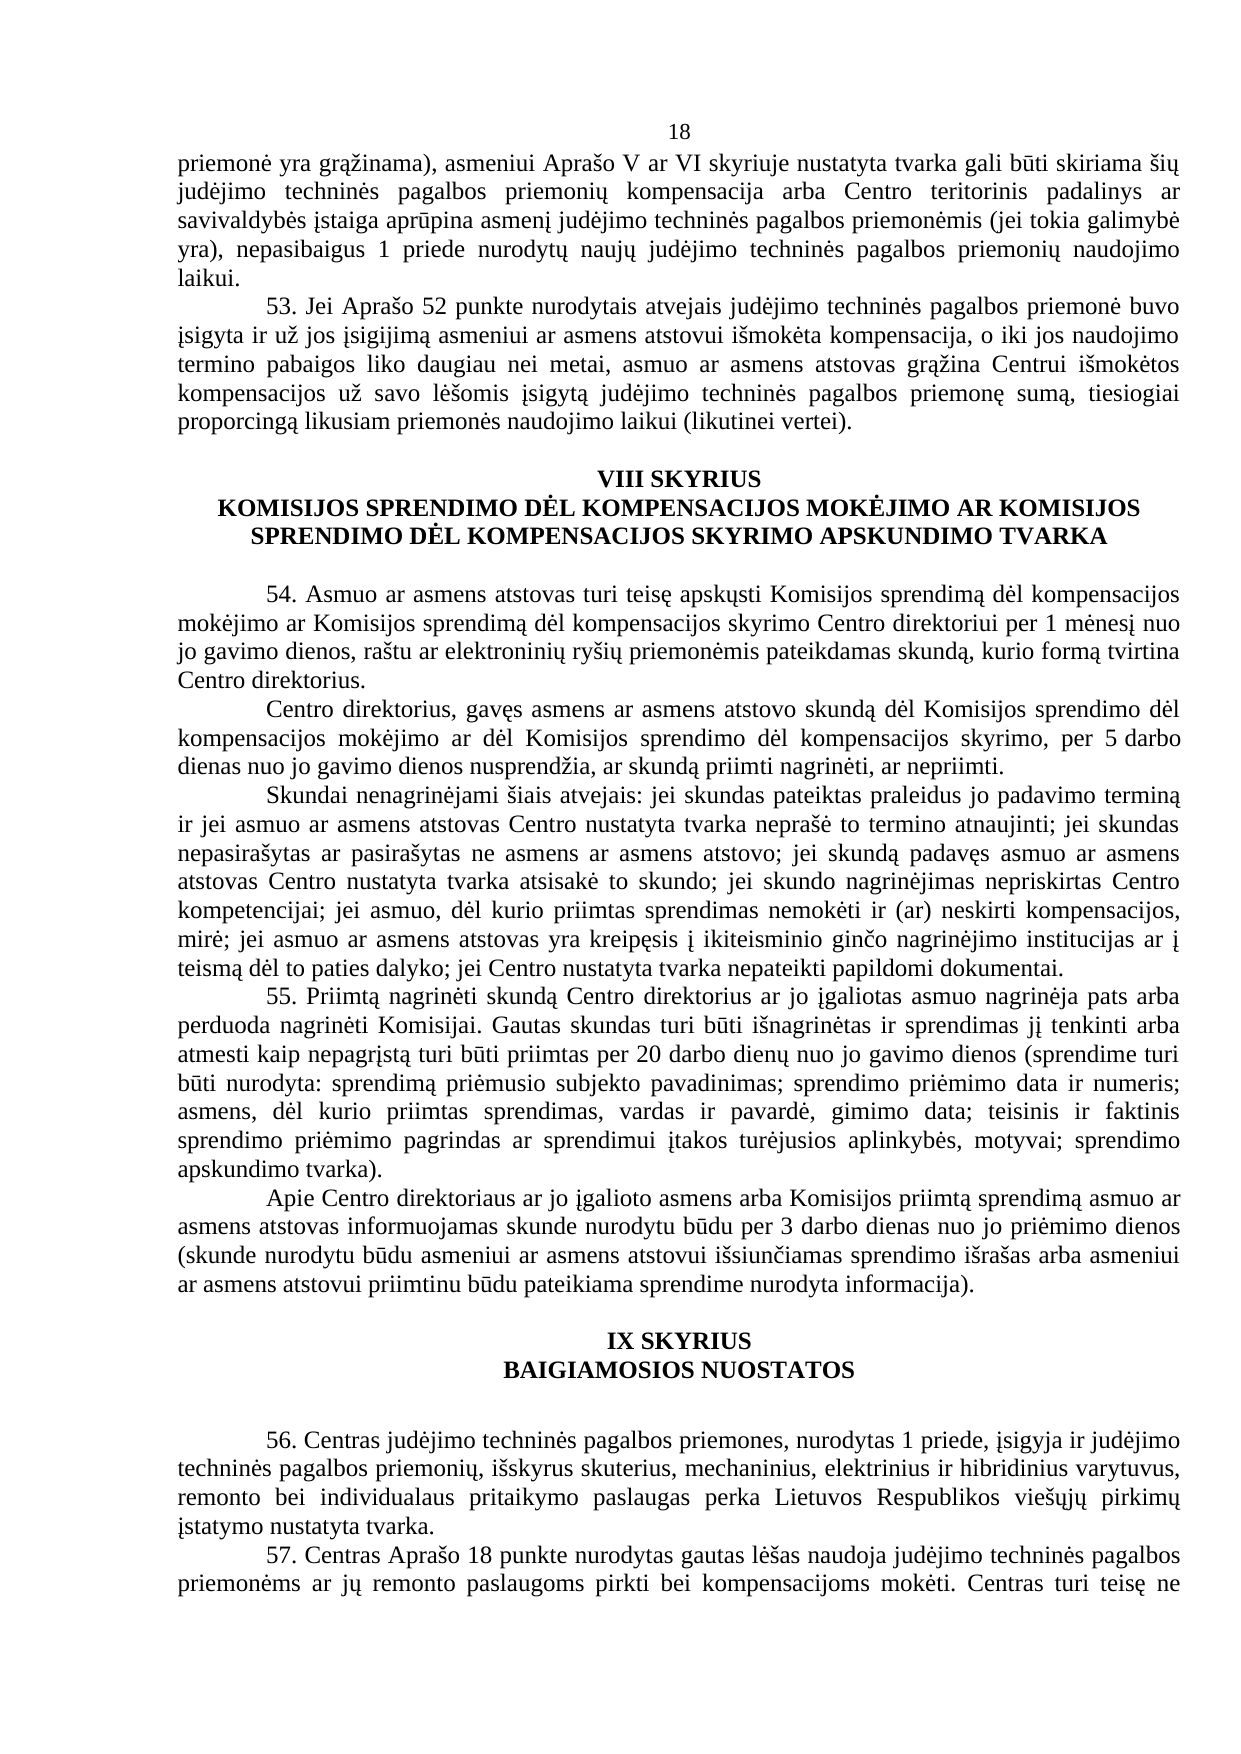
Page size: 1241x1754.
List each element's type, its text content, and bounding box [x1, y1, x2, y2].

text Apie Centro direktoriaus ar jo įgalioto asmens arba Komisijos priimtą sprendimą asmuo ar asmens atstovas informuojamas skunde nurodytu būdu per 3 darbo dienas nuo jo priėmimo dienos (skunde nurodytu būdu asmeniui ar asmens atstovui išsiunčiamas sprendimo išrašas arba asmeniui ar asmens atstovui priimtinu būdu pateikiama sprendime nurodyta informacija). [177, 1183, 1181, 1298]
text IX SKYRIUS [177, 1326, 1181, 1355]
text BAIGIAMOSIOS NUOSTATOS [177, 1355, 1181, 1384]
text Centro direktorius, gavęs asmens ar asmens atstovo skundą dėl Komisijos sprendimo dėl kompensacijos mokėjimo ar dėl Komisijos sprendimo dėl kompensacijos skyrimo, per 5 darbo dienas nuo jo gavimo dienos nusprendžia, ar skundą priimti nagrinėti, ar nepriimti. [177, 694, 1181, 780]
text VIII SKYRIUS [177, 464, 1181, 493]
text Skundai nenagrinėjami šiais atvejais: jei skundas pateiktas praleidus jo padavimo terminą ir jei asmuo ar asmens atstovas Centro nustatyta tvarka neprašė to termino atnaujinti; jei skundas nepasirašytas ar pasirašytas ne asmens ar asmens atstovo; jei skundą padavęs asmuo ar asmens atstovas Centro nustatyta tvarka atsisakė to skundo; jei skundo nagrinėjimas nepriskirtas Centro kompetencijai; jei asmuo, dėl kurio priimtas sprendimas nemokėti ir (ar) neskirti kompensacijos, mirė; jei asmuo ar asmens atstovas yra kreipęsis į ikiteisminio ginčo nagrinėjimo institucijas ar į teismą dėl to paties dalyko; jei Centro nustatyta tvarka nepateikti papildomi dokumentai. [177, 780, 1181, 981]
text 55. Priimtą nagrinėti skundą Centro direktorius ar jo įgaliotas asmuo nagrinėja pats arba perduoda nagrinėti Komisijai. Gautas skundas turi būti išnagrinėtas ir sprendimas jį tenkinti arba atmesti kaip nepagrįstą turi būti priimtas per 20 darbo dienų nuo jo gavimo dienos (sprendime turi būti nurodyta: sprendimą priėmusio subjekto pavadinimas; sprendimo priėmimo data ir numeris; asmens, dėl kurio priimtas sprendimas, vardas ir pavardė, gimimo data; teisinis ir faktinis sprendimo priėmimo pagrindas ar sprendimui įtakos turėjusios aplinkybės, motyvai; sprendimo apskundimo tvarka). [177, 981, 1181, 1183]
text 53. Jei Aprašo 52 punkte nurodytais atvejais judėjimo techninės pagalbos priemonė buvo įsigyta ir už jos įsigijimą asmeniui ar asmens atstovui išmokėta kompensacija, o iki jos naudojimo termino pabaigos liko daugiau nei metai, asmuo ar asmens atstovas grąžina Centrui išmokėtos kompensacijos už savo lėšomis įsigytą judėjimo techninės pagalbos priemonę sumą, tiesiogiai proporcingą likusiam priemonės naudojimo laikui (likutinei vertei). [177, 291, 1181, 435]
text KOMISIJOS SPRENDIMO DĖL KOMPENSACIJOS MOKĖJIMO AR KOMISIJOS SPRENDIMO DĖL KOMPENSACIJOS SKYRIMO APSKUNDIMO TVARKA [177, 493, 1181, 550]
text 54. Asmuo ar asmens atstovas turi teisę apskųsti Komisijos sprendimą dėl kompensacijos mokėjimo ar Komisijos sprendimą dėl kompensacijos skyrimo Centro direktoriui per 1 mėnesį nuo jo gavimo dienos, raštu ar elektroninių ryšių priemonėmis pateikdamas skundą, kurio formą tvirtina Centro direktorius. [177, 579, 1181, 694]
text 56. Centras judėjimo techninės pagalbos priemones, nurodytas 1 priede, įsigyja ir judėjimo techninės pagalbos priemonių, išskyrus skuterius, mechaninius, elektrinius ir hibridinius varytuvus, remonto bei individualaus pritaikymo paslaugas perka Lietuvos Respublikos viešųjų pirkimų įstatymo nustatyta tvarka. [177, 1425, 1181, 1540]
text 57. Centras Aprašo 18 punkte nurodytas gautas lėšas naudoja judėjimo techninės pagalbos priemonėms ar jų remonto paslaugoms pirkti bei kompensacijoms mokėti. Centras turi teisę ne [177, 1540, 1181, 1597]
text priemonė yra grąžinama), asmeniui Aprašo V ar VI skyriuje nustatyta tvarka gali būti skiriama šių judėjimo techninės pagalbos priemonių kompensacija arba Centro teritorinis padalinys ar savivaldybės įstaiga aprūpina asmenį judėjimo techninės pagalbos priemonėmis (jei tokia galimybė yra), nepasibaigus 1 priede nurodytų naujų judėjimo techninės pagalbos priemonių naudojimo laikui. [177, 148, 1181, 291]
